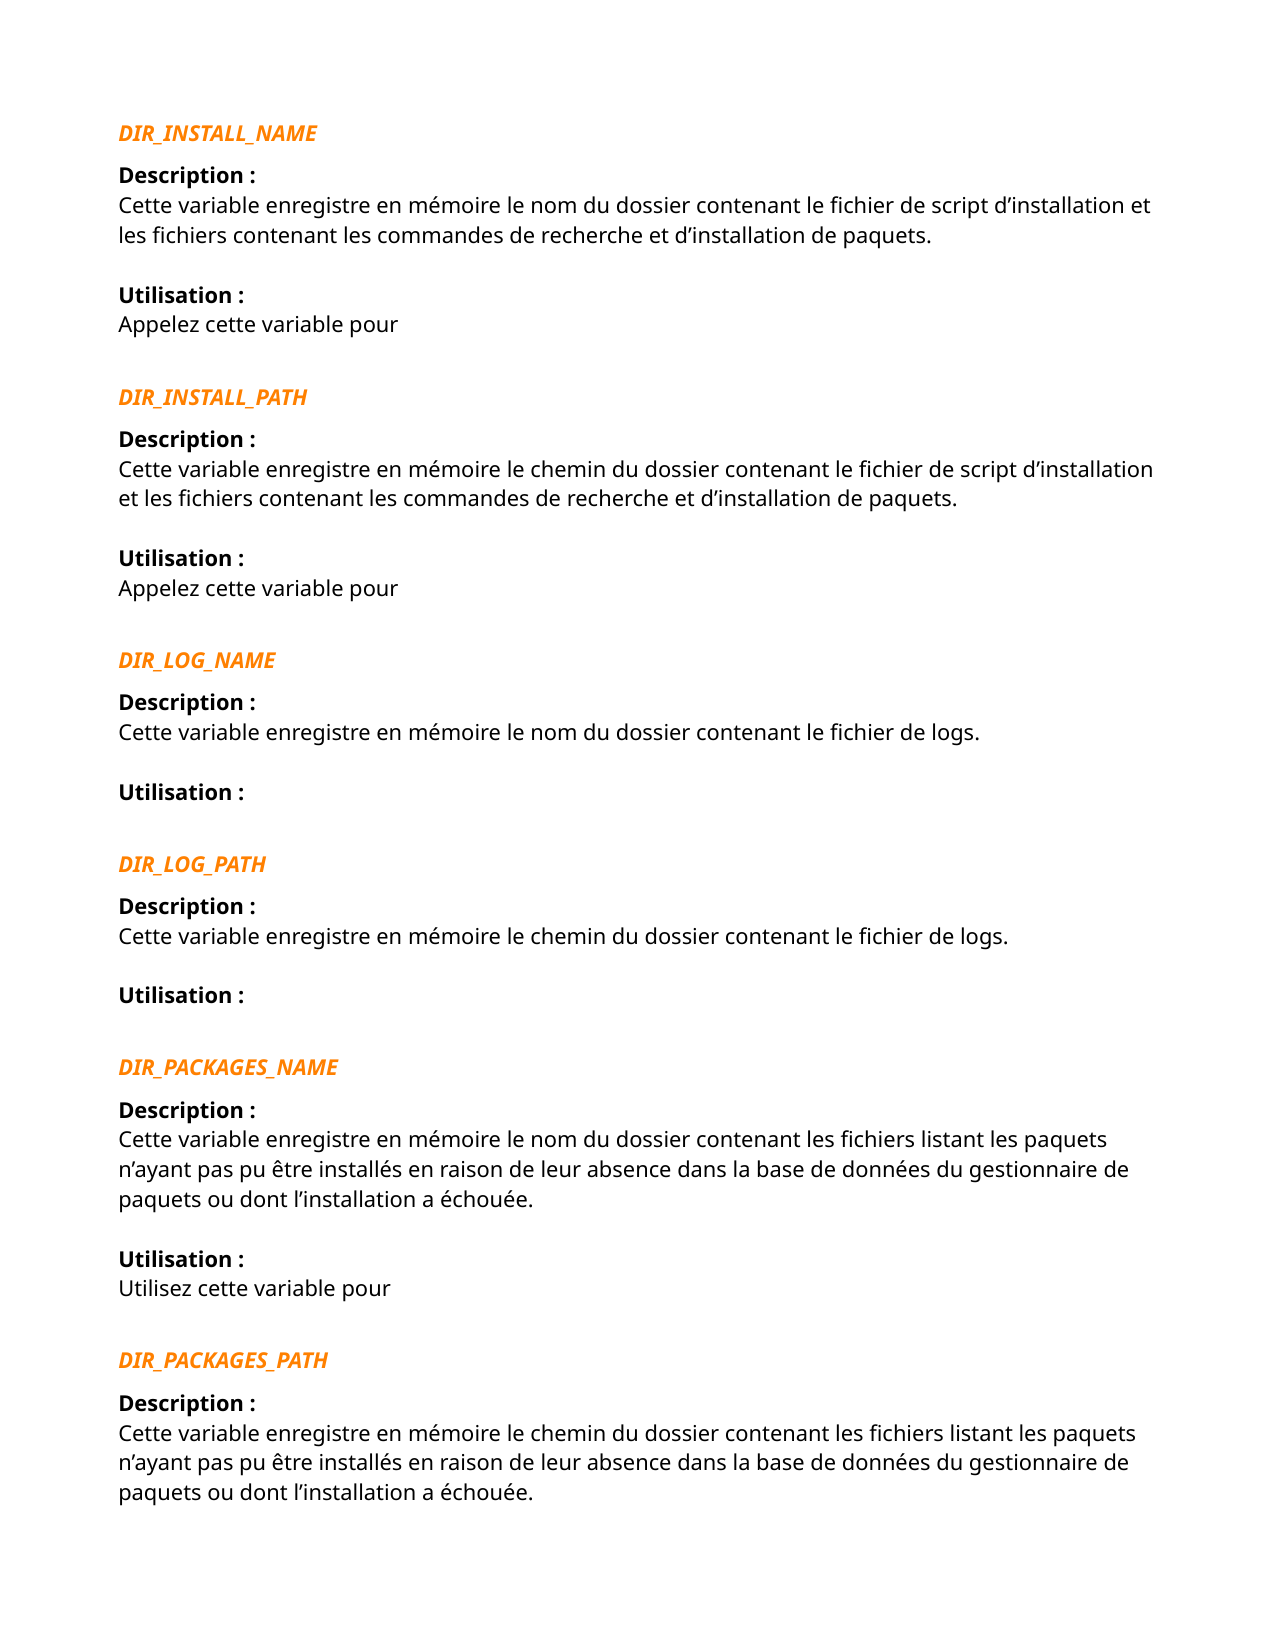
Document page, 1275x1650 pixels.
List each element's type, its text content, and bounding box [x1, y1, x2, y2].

text Utilisation : [118, 543, 1157, 573]
text Description : [118, 1388, 1157, 1417]
text Utilisation : [118, 980, 1157, 1010]
text Utilisation : [118, 279, 1157, 309]
text Appelez cette variable pour [118, 309, 1157, 339]
text Appelez cette variable pour [118, 573, 1157, 602]
text Cette variable enregistre en mémoire le nom du dossier contenant le fichier de script d’installation et les fichiers contenant les commandes de recherche et d’installation de paquets. [118, 190, 1157, 250]
text Description : [118, 687, 1157, 717]
text Cette variable enregistre en mémoire le nom du dossier contenant les fichiers listant les paquets n’ayant pas pu être installés en raison de leur absence dans la base de données du gestionnaire de paquets ou dont l’installation a échouée. [118, 1124, 1157, 1214]
text Cette variable enregistre en mémoire le chemin du dossier contenant le fichier de script d’installation et les fichiers contenant les commandes de recherche et d’installation de paquets. [118, 453, 1157, 513]
text Utilisation : [118, 776, 1157, 806]
text Cette variable enregistre en mémoire le chemin du dossier contenant les fichiers listant les paquets n’ayant pas pu être installés en raison de leur absence dans la base de données du gestionnaire de paquets ou dont l’installation a échouée. [118, 1417, 1157, 1507]
text Utilisation : [118, 1243, 1157, 1273]
text Cette variable enregistre en mémoire le chemin du dossier contenant le fichier de logs. [118, 921, 1157, 950]
subtitle DIR_PACKAGES_PATH [118, 1345, 1157, 1375]
text Description : [118, 891, 1157, 921]
text Description : [118, 424, 1157, 453]
text Cette variable enregistre en mémoire le nom du dossier contenant le fichier de logs. [118, 717, 1157, 747]
subtitle DIR_PACKAGES_NAME [118, 1052, 1157, 1082]
text Utilisez cette variable pour [118, 1273, 1157, 1303]
subtitle DIR_LOG_NAME [118, 645, 1157, 674]
subtitle DIR_INSTALL_PATH [118, 381, 1157, 411]
text Description : [118, 160, 1157, 190]
text Description : [118, 1094, 1157, 1124]
subtitle DIR_INSTALL_NAME [118, 118, 1157, 148]
subtitle DIR_LOG_PATH [118, 848, 1157, 878]
